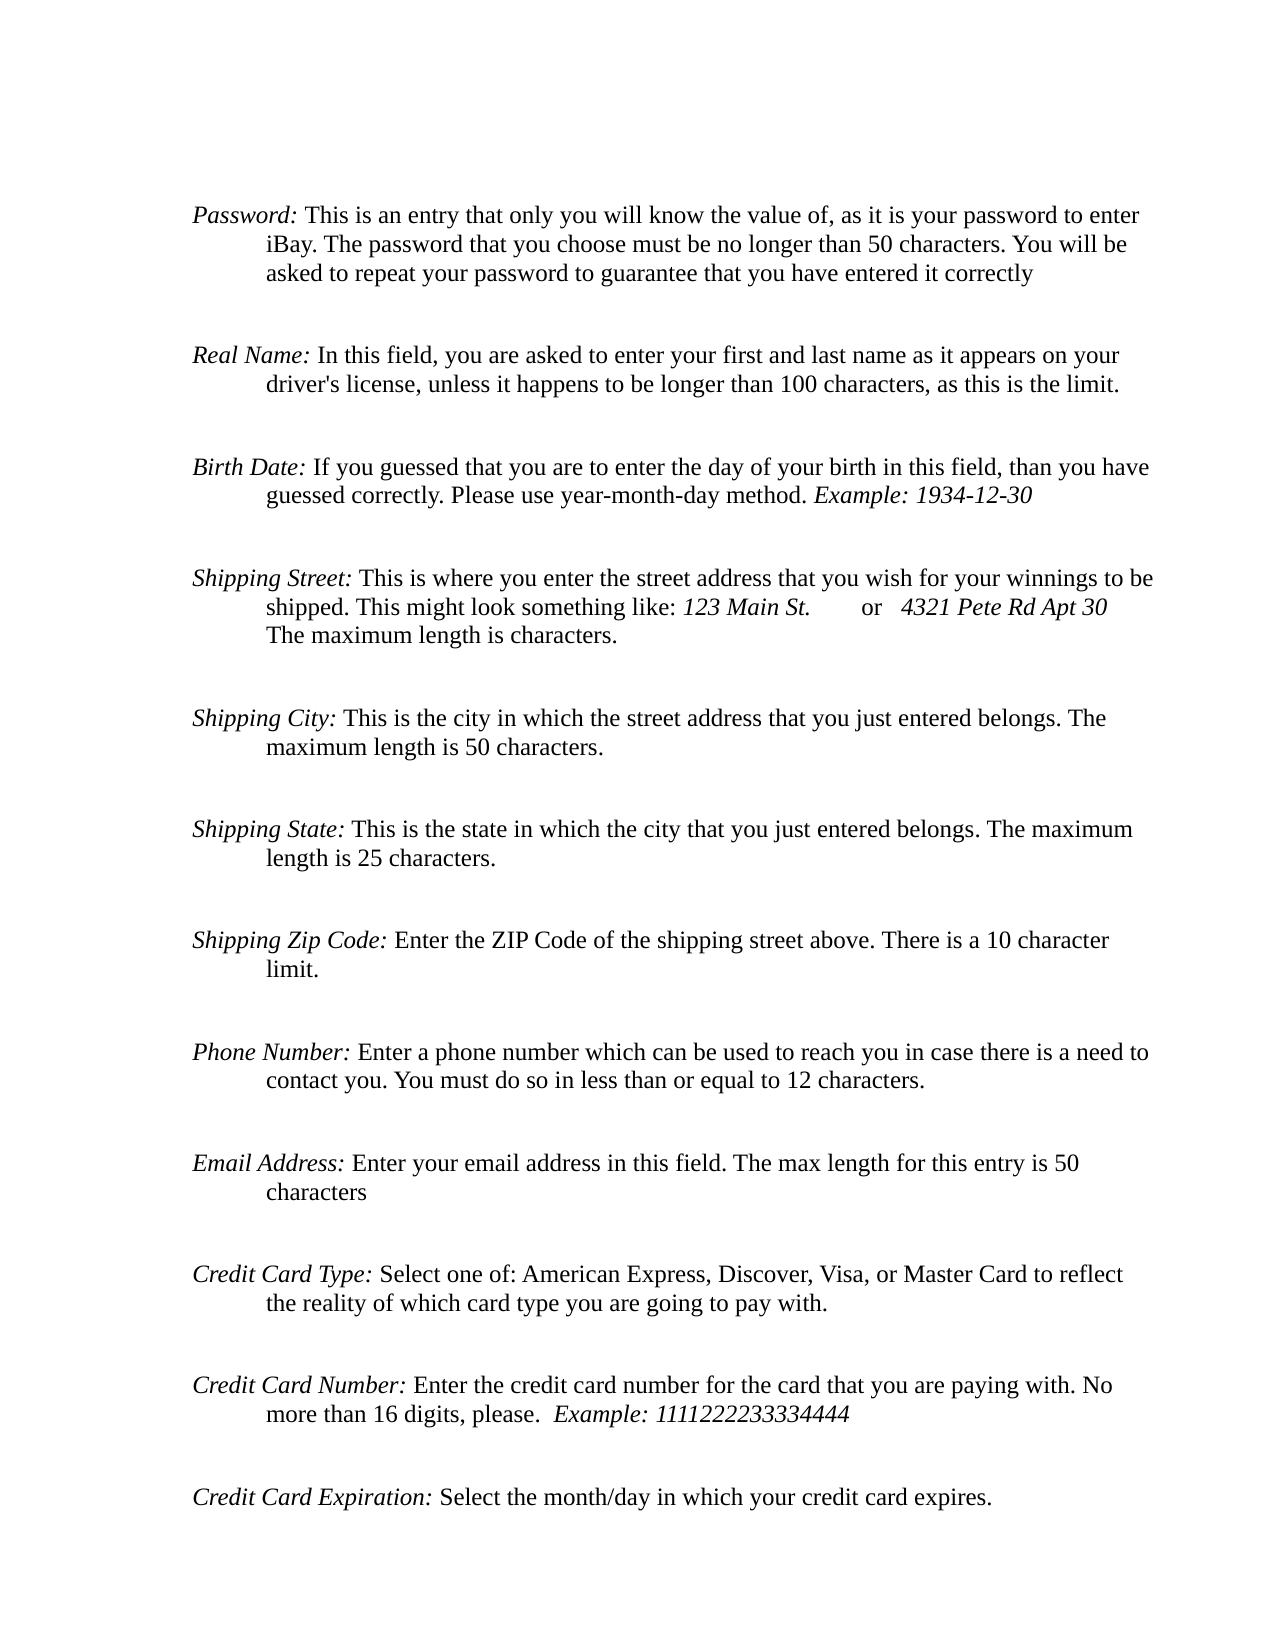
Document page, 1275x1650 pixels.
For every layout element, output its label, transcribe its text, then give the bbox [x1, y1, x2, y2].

text Email Address: Enter your email address in this field. The max length for this entry is 50 characters [118, 1148, 1157, 1206]
text Phone Number: Enter a phone number which can be used to reach you in case there is a need to contact you. You must do so in less than or equal to 12 characters. [118, 1037, 1157, 1094]
text Shipping State: This is the state in which the city that you just entered belongs. The maximum length is 25 characters. [118, 814, 1157, 872]
text Password: This is an entry that only you will know the value of, as it is your password to enter iBay. The password that you choose must be no longer than 50 characters. You will be asked to repeat your password to guarantee that you have entered it correctly [118, 201, 1157, 287]
text Shipping City: This is the city in which the street address that you just entered belongs. The maximum length is 50 characters. [118, 703, 1157, 761]
text Shipping Street: This is where you enter the street address that you wish for your winnings to be shipped. This might look something like: 123 Main St. or 4321 Pete Rd Apt 30 The maximum length is characters. [118, 563, 1157, 649]
text Credit Card Type: Select one of: American Express, Discover, Visa, or Master Card to reflect the reality of which card type you are going to pay with. [118, 1259, 1157, 1317]
text Shipping Zip Code: Enter the ZIP Code of the shipping street above. There is a 10 character limit. [118, 926, 1157, 983]
text Birth Date: If you guessed that you are to enter the day of your birth in this field, than you have guessed correctly. Please use year-month-day method. Example: 1934-12-30 [118, 452, 1157, 509]
text Credit Card Number: Enter the credit card number for the card that you are paying with. No more than 16 digits, please. Example: 1111222233334444 [118, 1371, 1157, 1428]
text Credit Card Expiration: Select the month/day in which your credit card expires. [118, 1482, 1157, 1511]
text Real Name: In this field, you are asked to enter your first and last name as it appears on your driver's license, unless it happens to be longer than 100 characters, as this is the limit. [118, 341, 1157, 398]
